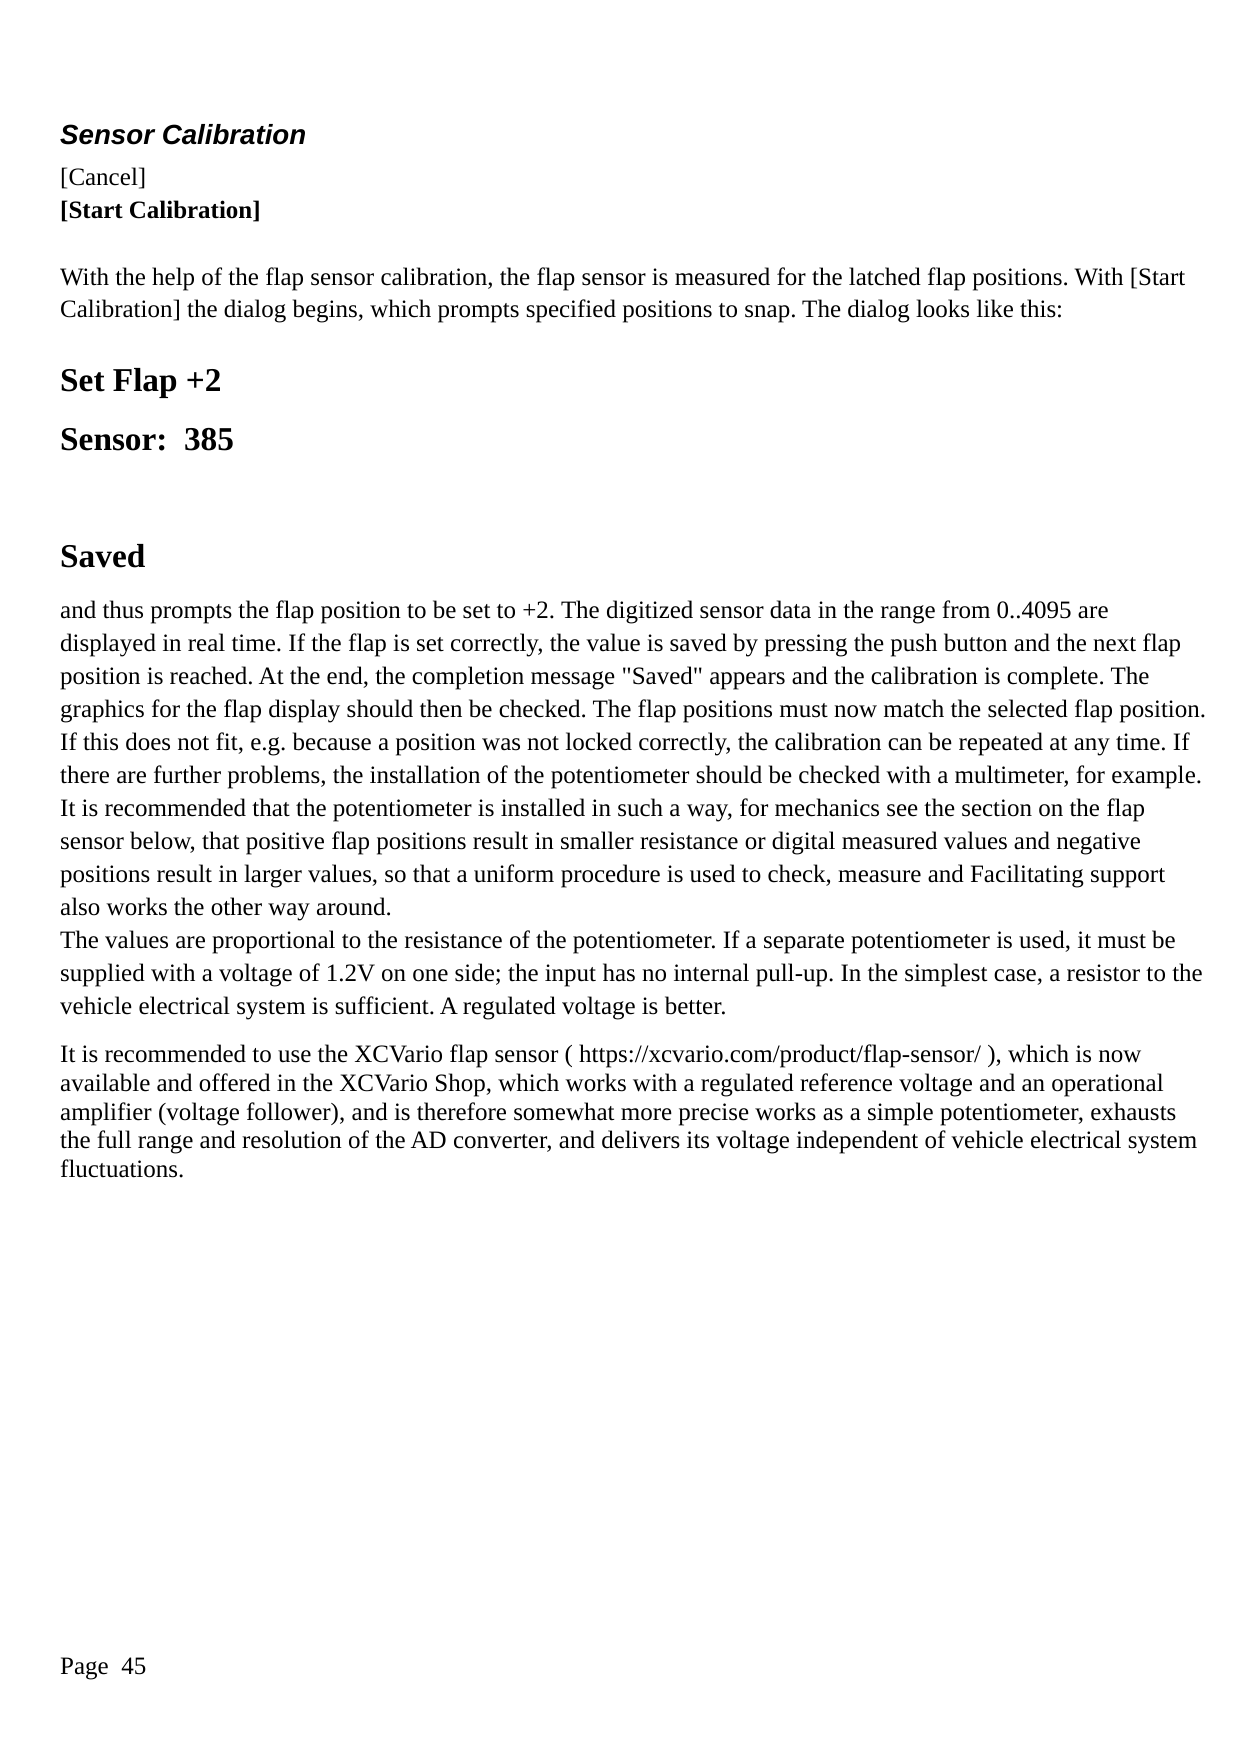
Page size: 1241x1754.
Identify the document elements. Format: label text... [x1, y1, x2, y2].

text Sensor: 385 [60, 419, 1207, 458]
text It is recommended to use the XCVario flap sensor ( https://xcvario.com/product/flap-sensor/ ), which is now available and offered in the XCVario Shop, which works with a regulated reference voltage and an operational amplifier (voltage follower), and is therefore somewhat more precise works as a simple potentiometer, exhausts the full range and resolution of the AD converter, and delivers its voltage independent of vehicle electrical system fluctuations. [60, 1039, 1207, 1183]
text With the help of the flap sensor calibration, the flap sensor is measured for the latched flap positions. With [Start Calibration] the dialog begins, which prompts specified positions to snap. The dialog looks like this: [60, 262, 1207, 323]
subtitle Sensor Calibration [60, 118, 1207, 150]
text Set Flap +2 [60, 361, 1207, 399]
text and thus prompts the flap position to be set to +2. The digitized sensor data in the range from 0..4095 are displayed in real time. If the flap is set correctly, the value is saved by pressing the push button and the next flap position is reached. At the end, the completion message "Saved" appears and the calibration is complete. The graphics for the flap display should then be checked. The flap positions must now match the selected flap position. If this does not fit, e.g. because a position was not locked correctly, the calibration can be repeated at any time. If there are further problems, the installation of the potentiometer should be checked with a multimeter, for example. It is recommended that the potentiometer is installed in such a way, for mechanics see the section on the flap sensor below, that positive flap positions result in smaller resistance or digital measured values and negative positions result in larger values, so that a uniform procedure is used to check, measure and Facilitating support also works the other way around. The values are proportional to the resistance of the potentiometer. If a separate potentiometer is used, it must be supplied with a voltage of 1.2V on one side; the input has no internal pull-up. In the simplest case, a resistor to the vehicle electrical system is sufficient. A regulated voltage is better. [60, 595, 1207, 1020]
text Saved [60, 537, 1207, 575]
text [Start Calibration] [60, 196, 1207, 224]
text [Cancel] [60, 162, 1207, 191]
